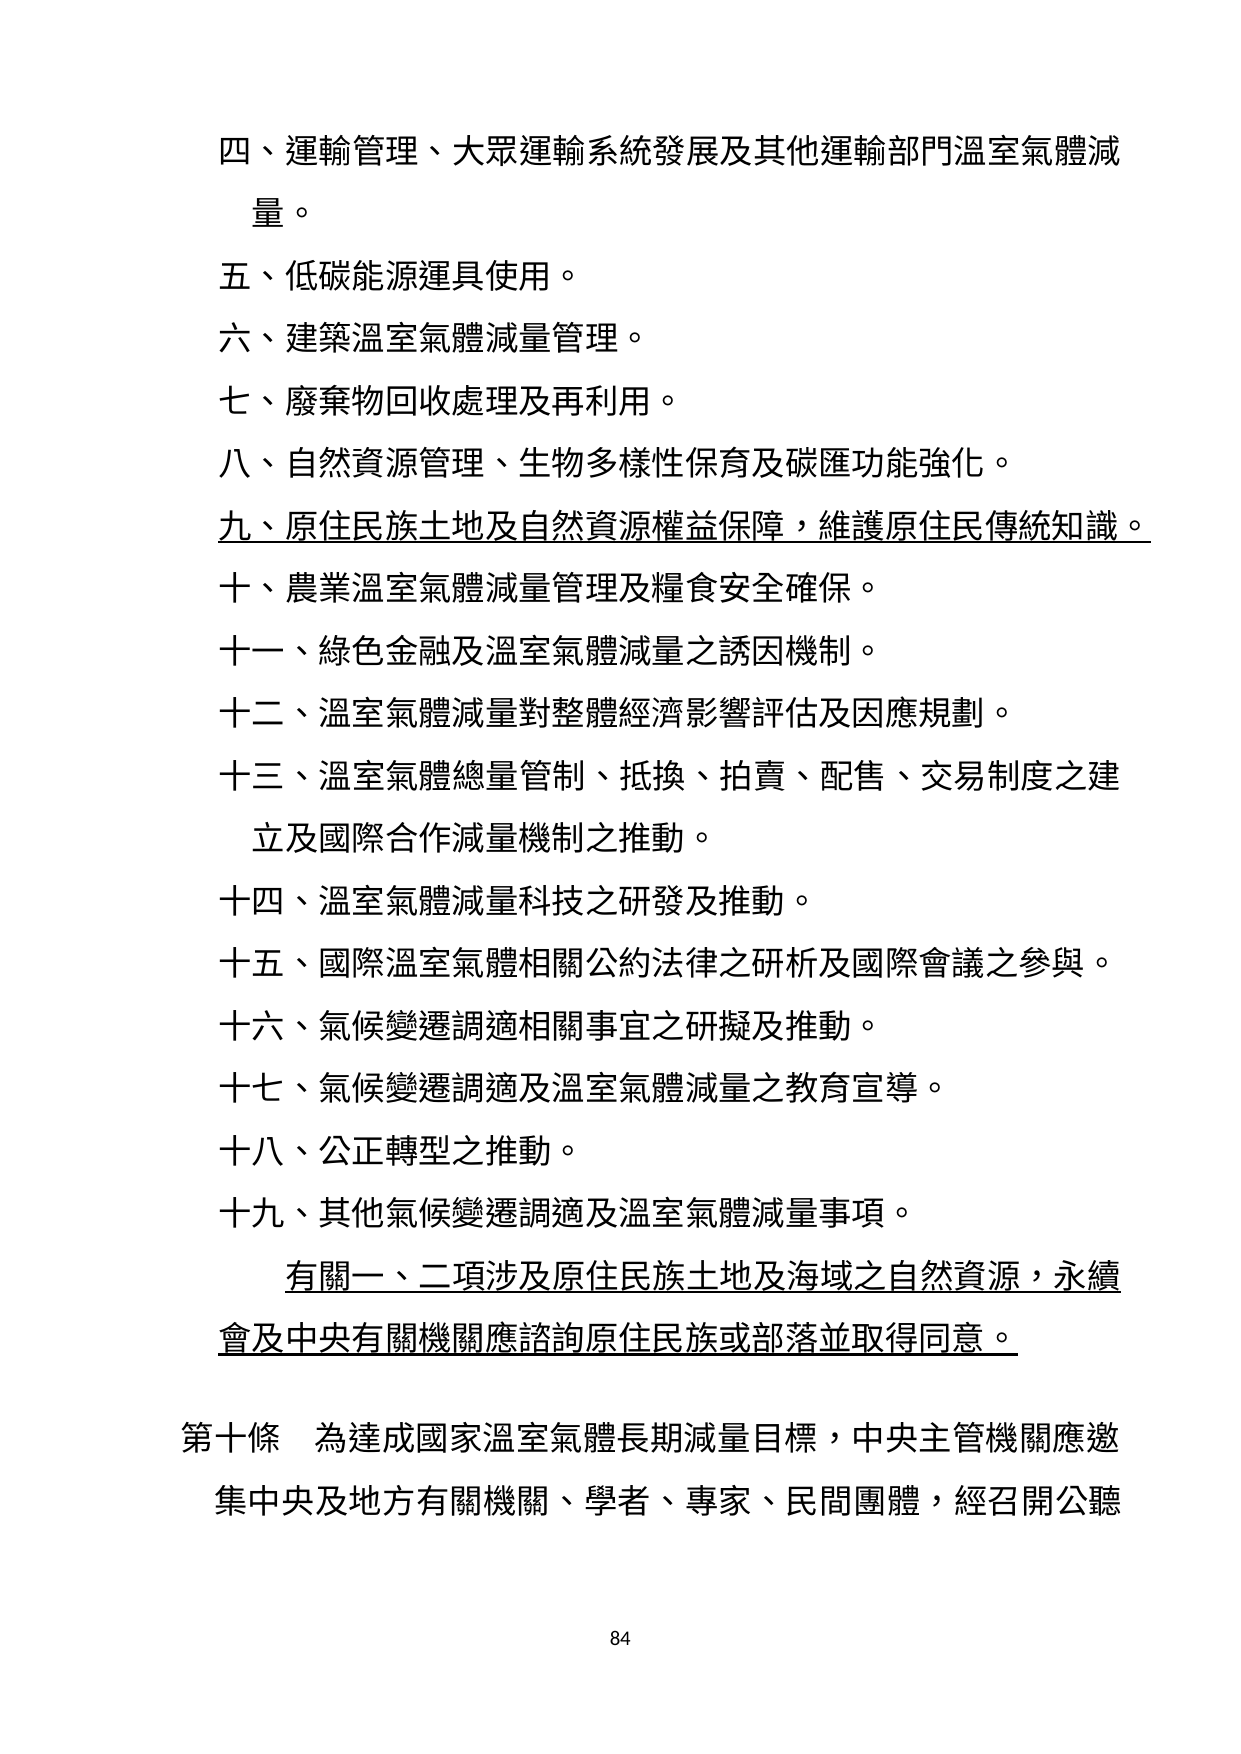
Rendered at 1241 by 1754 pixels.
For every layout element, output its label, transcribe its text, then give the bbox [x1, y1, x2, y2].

text 四、運輸管理、大眾運輸系統發展及其他運輸部門溫室氣體減量。 [218, 107, 1122, 232]
text 有關一、二項涉及原住民族土地及海域之自然資源，永續會及中央有關機關應諮詢原住民族或部落並取得同意。 [218, 1232, 1122, 1357]
text 第十條 為達成國家溫室氣體長期減量目標，中央主管機關應邀集中央及地方有關機關、學者、專家、民間團體，經召開公聽 [181, 1394, 1122, 1519]
text 六、建築溫室氣體減量管理。 [218, 294, 1122, 357]
text 十九、其他氣候變遷調適及溫室氣體減量事項。 [218, 1169, 1122, 1232]
text 十六、氣候變遷調適相關事宜之研擬及推動。 [218, 982, 1122, 1044]
text 十一、綠色金融及溫室氣體減量之誘因機制。 [218, 607, 1122, 669]
text 七、廢棄物回收處理及再利用。 [218, 357, 1122, 419]
text 八、自然資源管理、生物多樣性保育及碳匯功能強化。 [218, 419, 1122, 482]
text 十二、溫室氣體減量對整體經濟影響評估及因應規劃。 [218, 669, 1122, 732]
text 十八、公正轉型之推動。 [218, 1107, 1122, 1169]
text 五、低碳能源運具使用。 [218, 232, 1122, 294]
text 十四、溫室氣體減量科技之研發及推動。 [218, 857, 1122, 919]
text 十五、國際溫室氣體相關公約法律之研析及國際會議之參與。 [218, 919, 1122, 982]
text 十七、氣候變遷調適及溫室氣體減量之教育宣導。 [218, 1044, 1122, 1107]
text 十三、溫室氣體總量管制、抵換、拍賣、配售、交易制度之建立及國際合作減量機制之推動。 [218, 732, 1122, 857]
text 十、農業溫室氣體減量管理及糧食安全確保。 [218, 544, 1122, 607]
text 九、原住民族土地及自然資源權益保障，維護原住民傳統知識。 [218, 482, 1122, 541]
